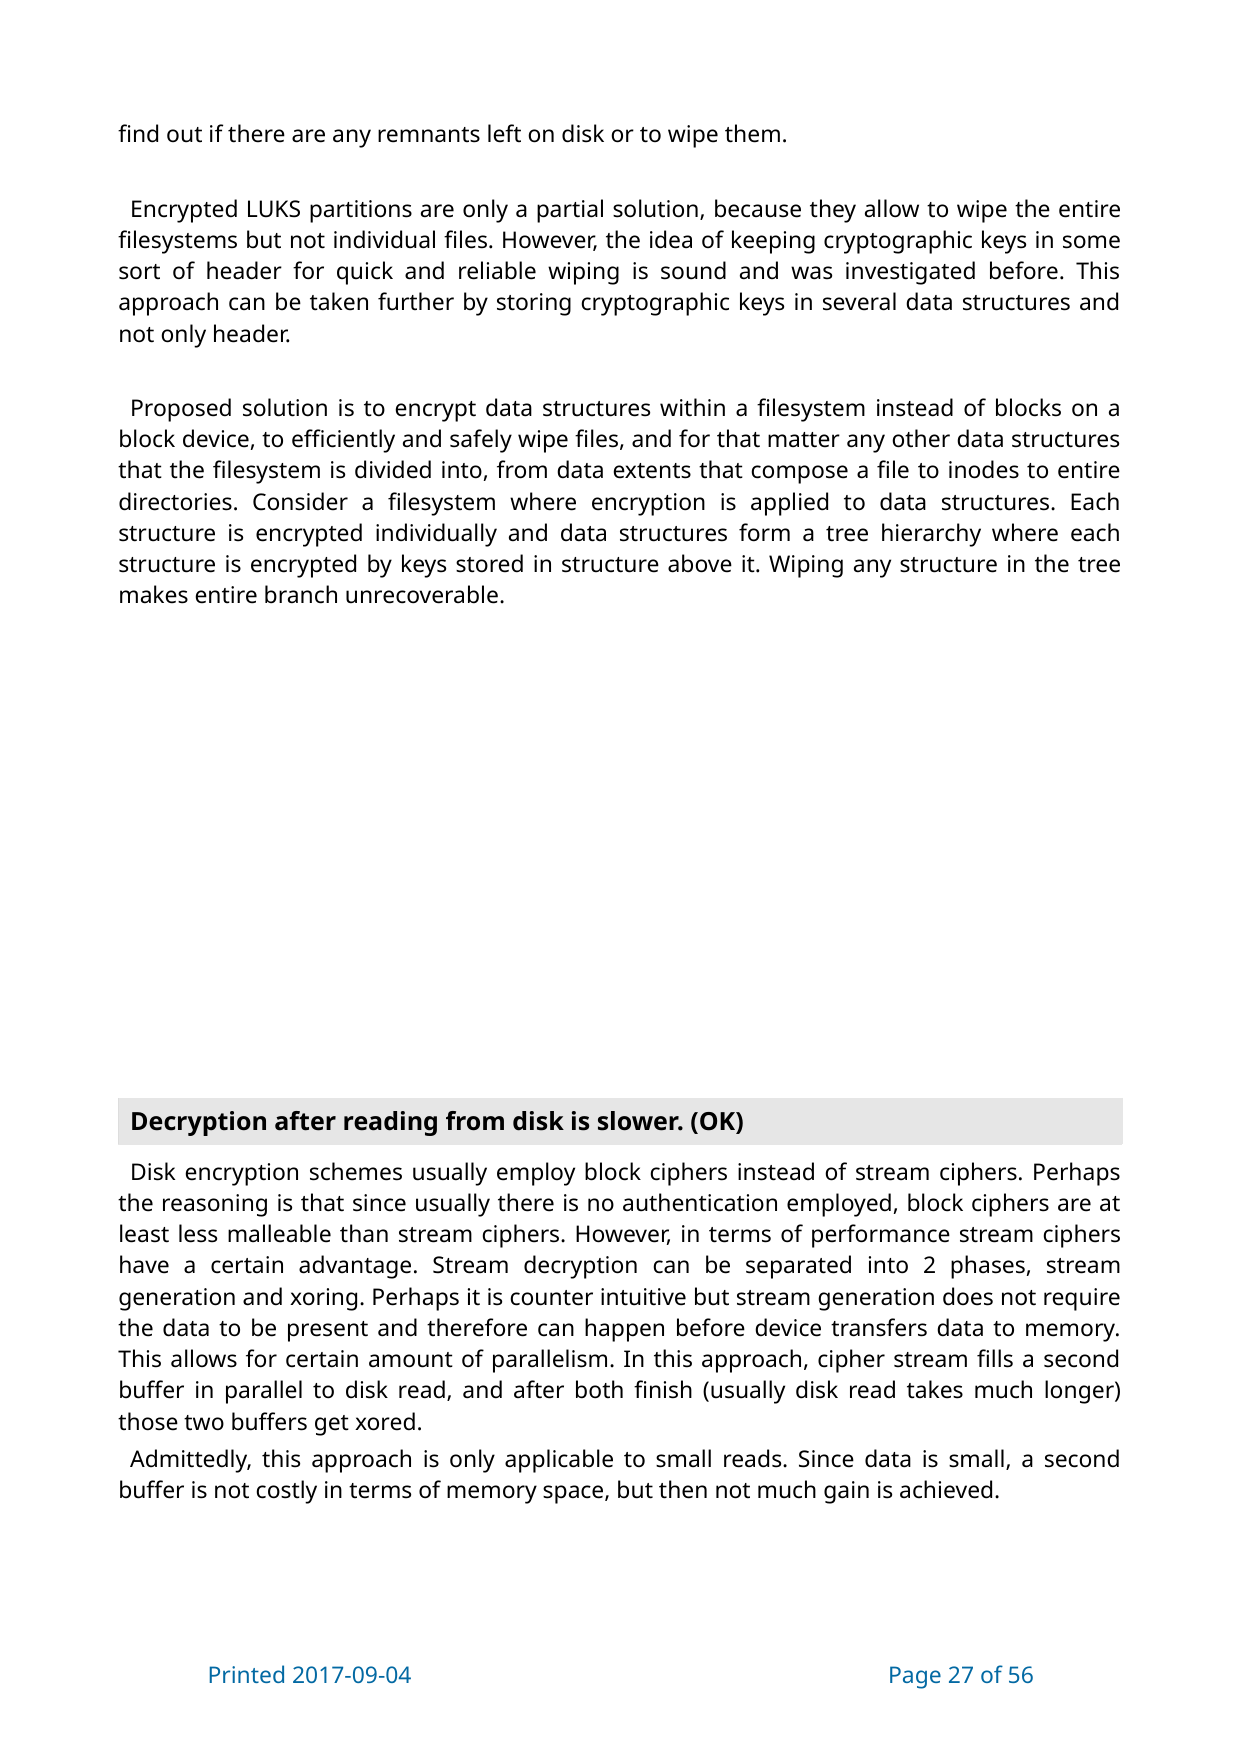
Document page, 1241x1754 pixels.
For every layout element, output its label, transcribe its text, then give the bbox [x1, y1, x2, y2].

text Encrypted LUKS partitions are only a partial solution, because they allow to wipe the entire filesystems but not individual files. However, the idea of keeping cryptographic keys in some sort of header for quick and reliable wiping is sound and was investigated before. This approach can be taken further by storing cryptographic keys in several data structures and not only header. [118, 192, 1122, 349]
text Proposed solution is to encrypt data structures within a filesystem instead of blocks on a block device, to efficiently and safely wipe files, and for that matter any other data structures that the filesystem is divided into, from data extents that compose a file to inodes to entire directories. Consider a filesystem where encryption is applied to data structures. Each structure is encrypted individually and data structures form a tree hierarchy where each structure is encrypted by keys stored in structure above it. Wiping any structure in the tree makes entire branch unrecoverable. [118, 392, 1122, 611]
text Disk encryption schemes usually employ block ciphers instead of stream ciphers. Perhaps the reasoning is that since usually there is no authentication employed, block ciphers are at least less malleable than stream ciphers. However, in terms of performance stream ciphers have a certain advantage. Stream decryption can be separated into 2 phases, stream generation and xoring. Perhaps it is counter intuitive but stream generation does not require the data to be present and therefore can happen before device transfers data to memory. This allows for certain amount of parallelism. In this approach, cipher stream fills a second buffer in parallel to disk read, and after both finish (usually disk read takes much longer) those two buffers get xored. [118, 1156, 1122, 1437]
text find out if there are any remnants left on disk or to wipe them. [118, 118, 1122, 149]
text Admittedly, this approach is only applicable to small reads. Since data is small, a second buffer is not costly in terms of memory space, but then not much gain is achieved. [118, 1443, 1122, 1505]
subtitle Decryption after reading from disk is slower. (OK) [119, 1099, 1122, 1144]
